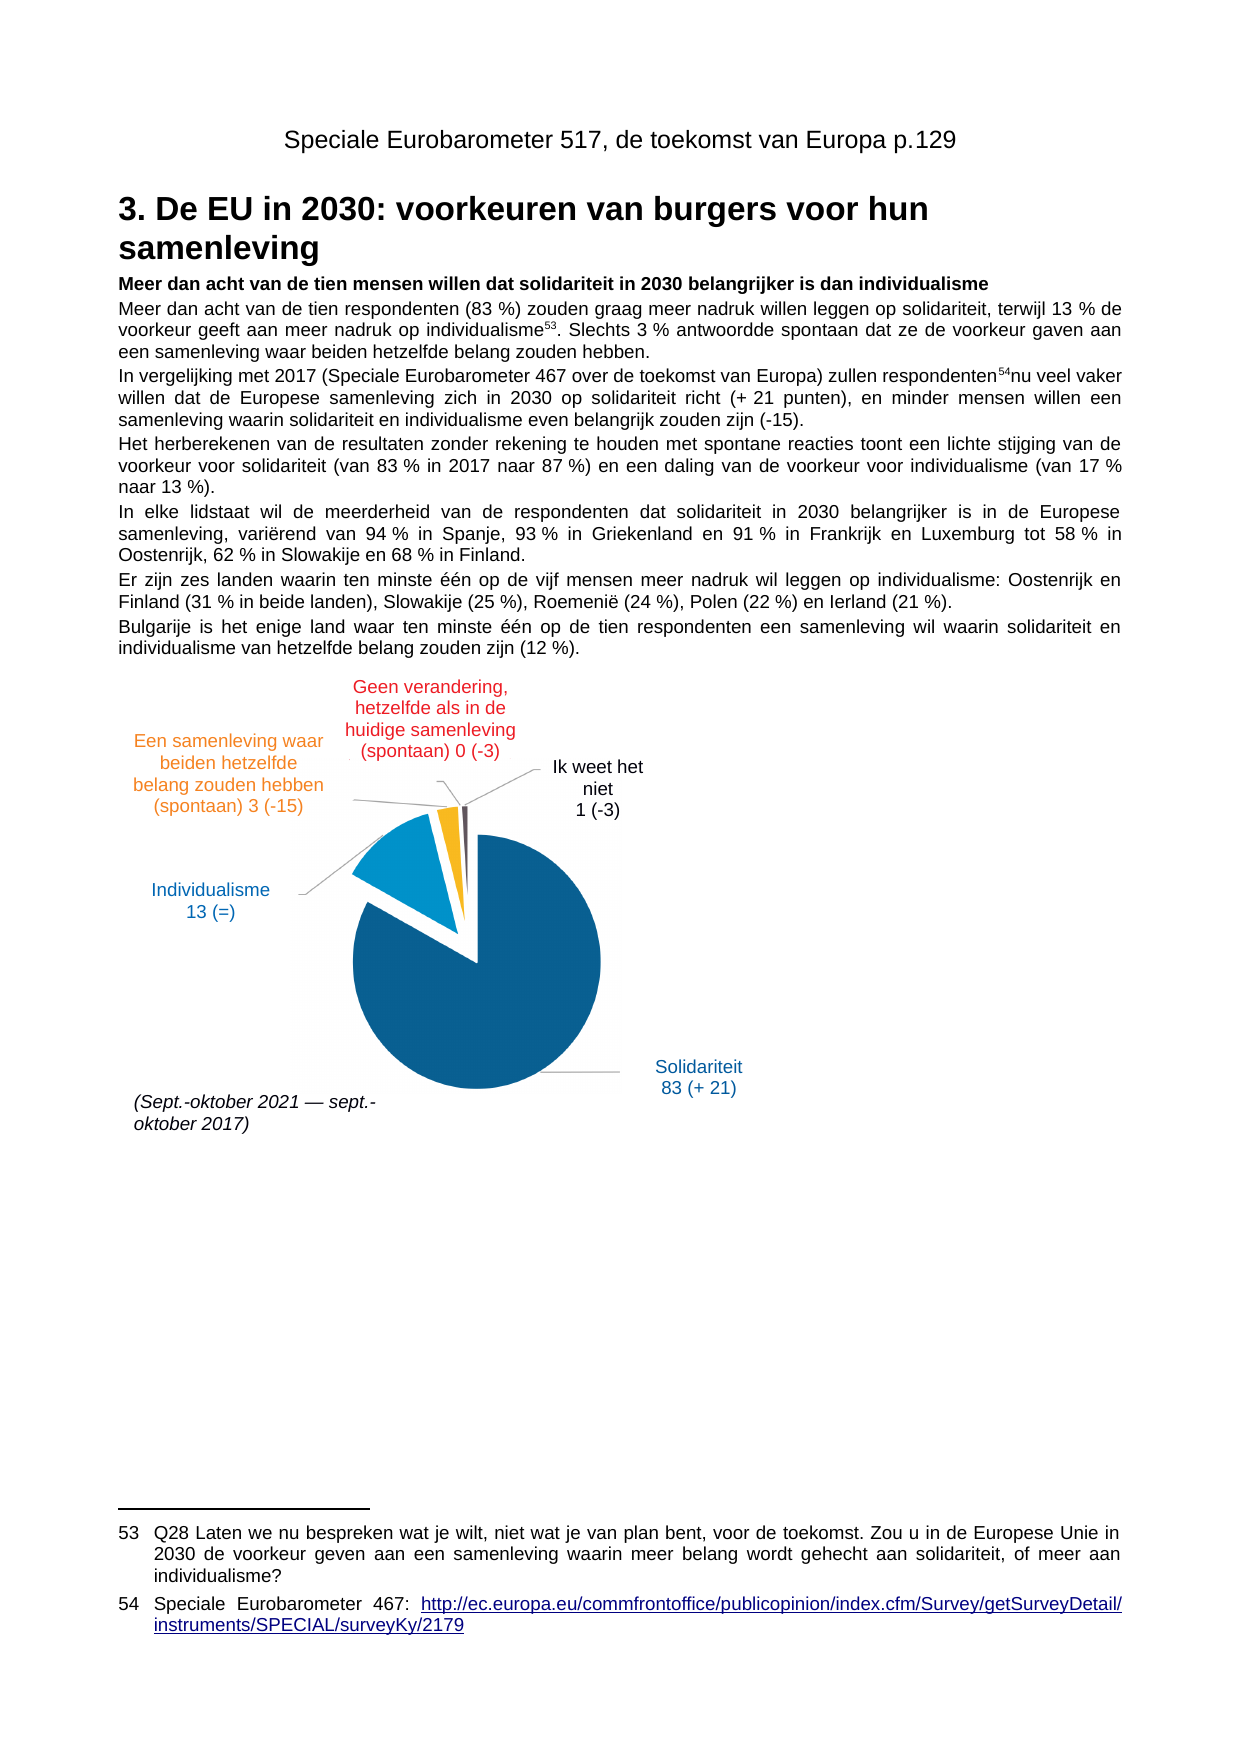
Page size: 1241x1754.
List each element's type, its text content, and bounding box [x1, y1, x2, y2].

text Meer dan acht van de tien mensen willen dat solidariteit in 2030 belangrijker is dan individualisme [118, 273, 1122, 294]
text Er zijn zes landen waarin ten minste één op de vijf mensen meer nadruk wil leggen op individualisme: Oostenrijk en Finland (31 % in beide landen), Slowakije (25 %), Roemenië (24 %), Polen (22 %) en Ierland (21 %). [118, 569, 1122, 612]
text Speciale Eurobarometer 467: http://ec.europa.eu/commfrontoffice/publicopinion/index.cfm/Survey/getSurveyDetail/instruments/SPECIAL/surveyKy/2179 [118, 1593, 1122, 1636]
subtitle 3. De EU in 2030: voorkeuren van burgers voor hun samenleving [118, 189, 1122, 266]
picture [290, 758, 622, 1094]
text Bulgarije is het enige land waar ten minste één op de tien respondenten een samenleving wil waarin solidariteit en individualisme van hetzelfde belang zouden zijn (12 %). [118, 615, 1122, 658]
text In vergelijking met 2017 (Speciale Eurobarometer 467 over de toekomst van Europa) zullen respondentennu veel vaker willen dat de Europese samenleving zich in 2030 op solidariteit richt (+ 21 punten), en minder mensen willen een samenleving waarin solidariteit en individualisme even belangrijk zouden zijn (-15). [118, 365, 1122, 430]
text Q28 Laten we nu bespreken wat je wilt, niet wat je van plan bent, voor de toekomst. Zou u in de Europese Unie in 2030 de voorkeur geven aan een samenleving waarin meer belang wordt gehecht aan solidariteit, of meer aan individualisme? [118, 1522, 1122, 1586]
text Het herberekenen van de resultaten zonder rekening te houden met spontane reacties toont een lichte stijging van de voorkeur voor solidariteit (van 83 % in 2017 naar 87 %) en een daling van de voorkeur voor individualisme (van 17 % naar 13 %). [118, 433, 1122, 498]
text Meer dan acht van de tien respondenten (83 %) zouden graag meer nadruk willen leggen op solidariteit, terwijl 13 % de voorkeur geeft aan meer nadruk op individualisme. Slechts 3 % antwoordde spontaan dat ze de voorkeur gaven aan een samenleving waar beiden hetzelfde belang zouden hebben. [118, 297, 1122, 362]
text In elke lidstaat wil de meerderheid van de respondenten dat solidariteit in 2030 belangrijker is in de Europese samenleving, variërend van 94 % in Spanje, 93 % in Griekenland en 91 % in Frankrijk en Luxemburg tot 58 % in Oostenrijk, 62 % in Slowakije en 68 % in Finland. [118, 501, 1122, 566]
